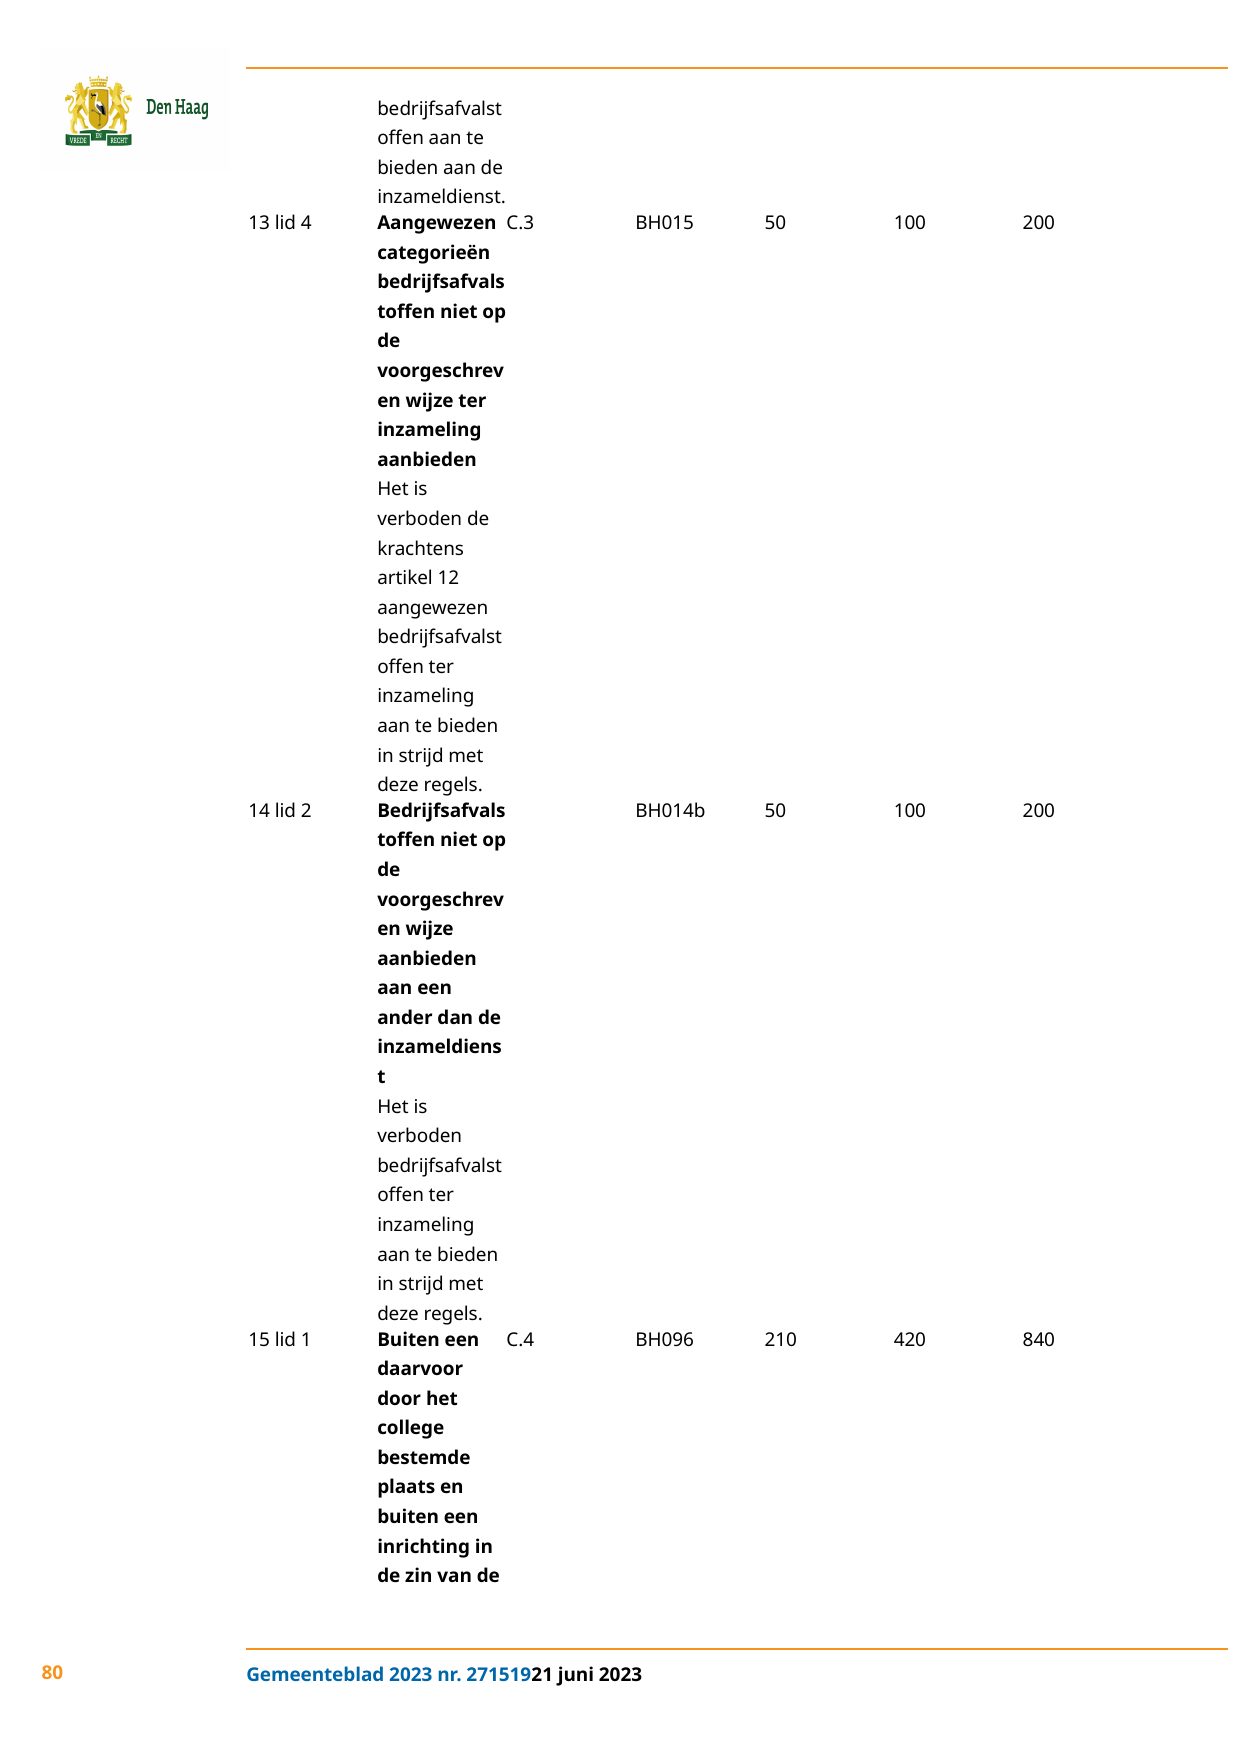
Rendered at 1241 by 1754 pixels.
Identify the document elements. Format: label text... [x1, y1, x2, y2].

table_cell 100 [894, 797, 1022, 1326]
table_cell 200 [1023, 209, 1152, 797]
picture [41, 47, 231, 172]
table_cell [506, 95, 635, 209]
table_cell C.3 [506, 209, 635, 797]
table_cell [248, 95, 377, 209]
table_cell BH014b [635, 797, 764, 1326]
table_cell BH096 [635, 1326, 764, 1588]
table_cell 50 [764, 209, 893, 797]
table_cell 13 lid 4 [248, 209, 377, 797]
table_cell Aangewezen categorieën bedrijfsafvalstoffen niet op de voorgeschreven wijze ter inzameling aanbieden Het is verboden de krachtens artikel 12 aangewezen bedrijfsafvalstoffen ter inzameling aan te bieden in strijd met deze regels. [377, 209, 506, 797]
table_cell BH015 [635, 209, 764, 797]
table_cell Buiten een daarvoor door het college bestemde plaats en buiten een inrichting in de zin van de [377, 1326, 506, 1588]
table_cell 15 lid 1 [248, 1326, 377, 1588]
table_cell 50 [764, 797, 893, 1326]
table_cell 200 [1023, 797, 1152, 1326]
table_cell [764, 95, 893, 209]
table_cell 840 [1023, 1326, 1152, 1588]
table_cell 100 [894, 209, 1022, 797]
table_cell 14 lid 2 [248, 797, 377, 1326]
table_cell 420 [894, 1326, 1022, 1588]
table_cell Bedrijfsafvalstoffen niet op de voorgeschreven wijze aanbieden aan een ander dan de inzameldienst Het is verboden bedrijfsafvalstoffen ter inzameling aan te bieden in strijd met deze regels. [377, 797, 506, 1326]
table_cell [894, 95, 1022, 209]
table_cell [506, 797, 635, 1326]
table_cell [635, 95, 764, 209]
table_cell bedrijfsafvalstoffen aan te bieden aan de inzameldienst. [377, 95, 506, 209]
table_cell [1023, 95, 1152, 209]
table_cell C.4 [506, 1326, 635, 1588]
table_cell 210 [764, 1326, 893, 1588]
